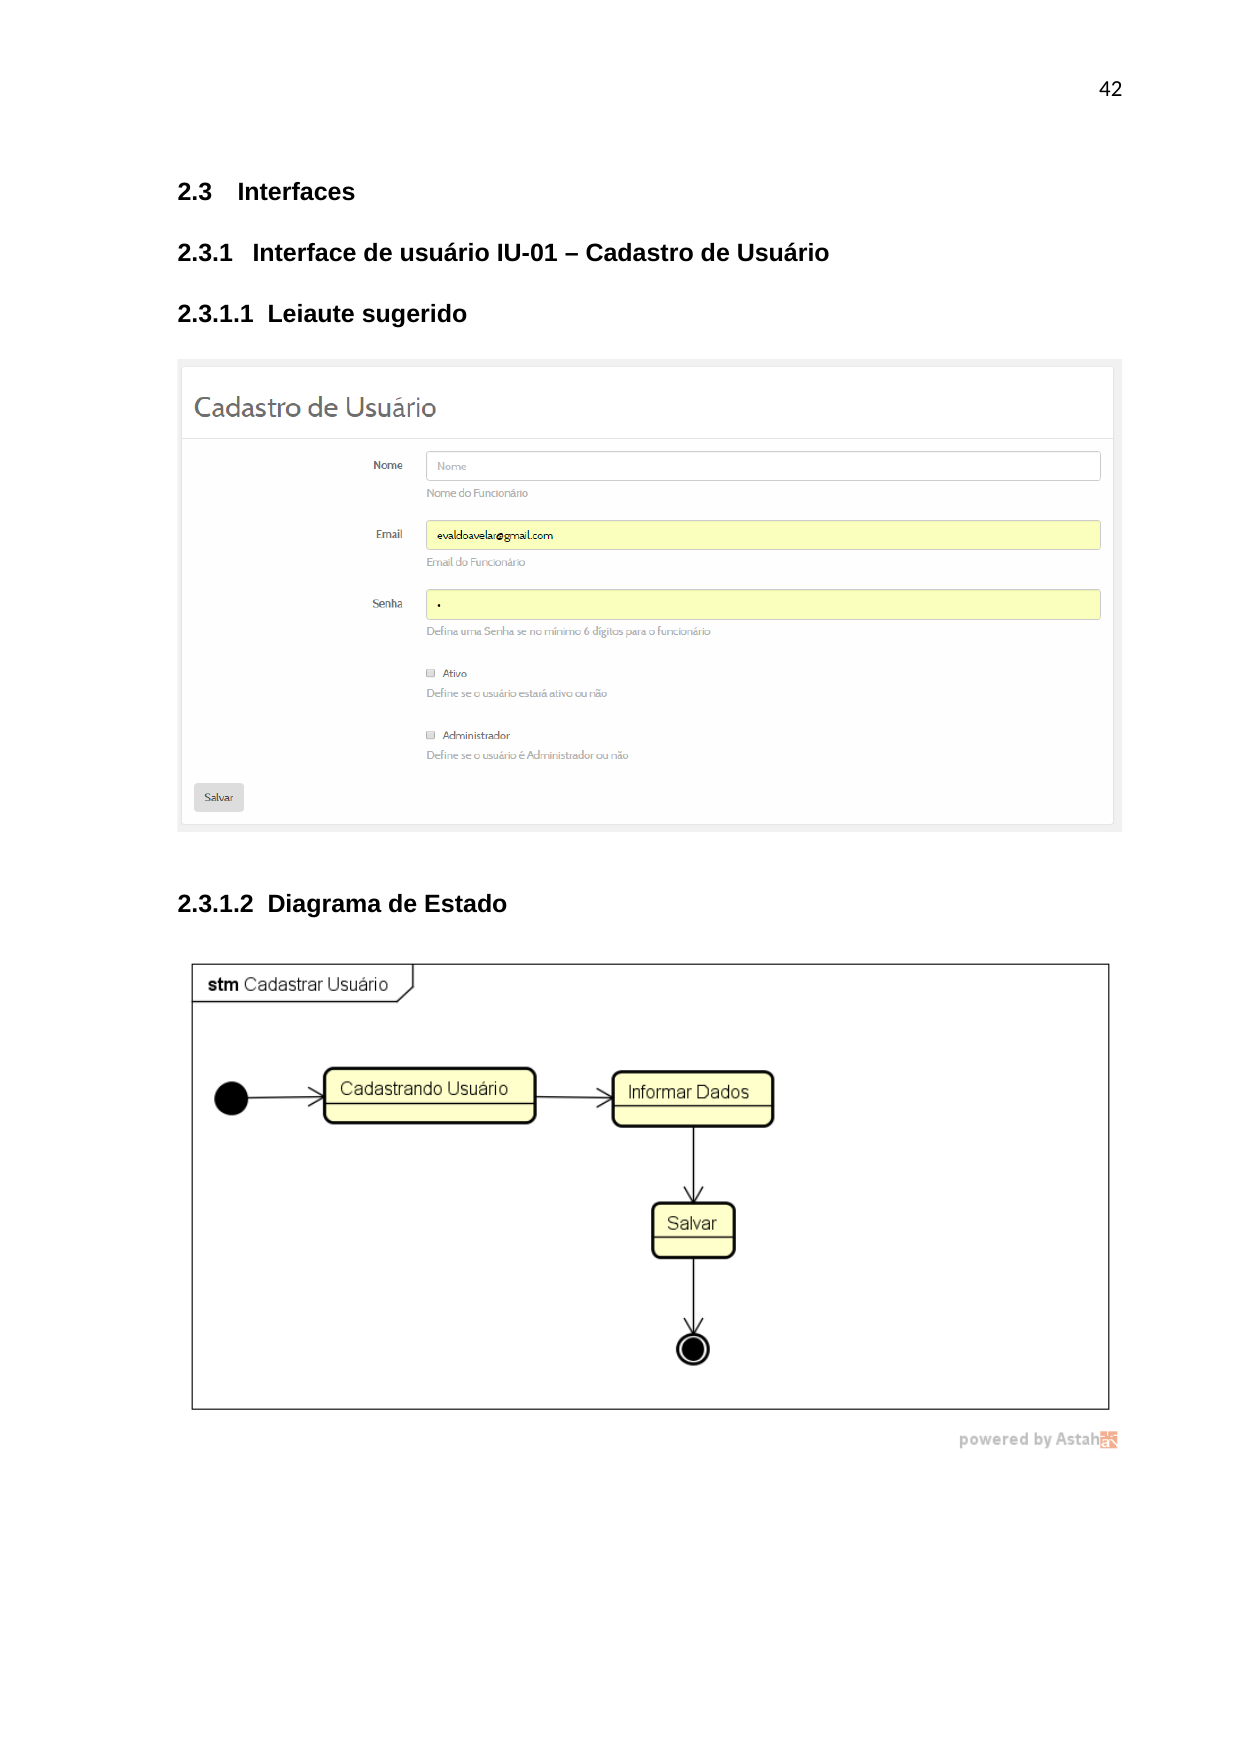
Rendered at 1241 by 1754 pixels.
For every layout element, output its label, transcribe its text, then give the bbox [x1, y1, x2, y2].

subtitle Interface de usuário IU-01 – Cadastro de Usuário [177, 238, 1122, 267]
subtitle Diagrama de Estado [177, 889, 1122, 918]
subtitle Interfaces [177, 177, 1122, 206]
subtitle Leiaute sugerido [177, 299, 1122, 328]
picture [177, 949, 1123, 1454]
picture [177, 359, 1123, 832]
